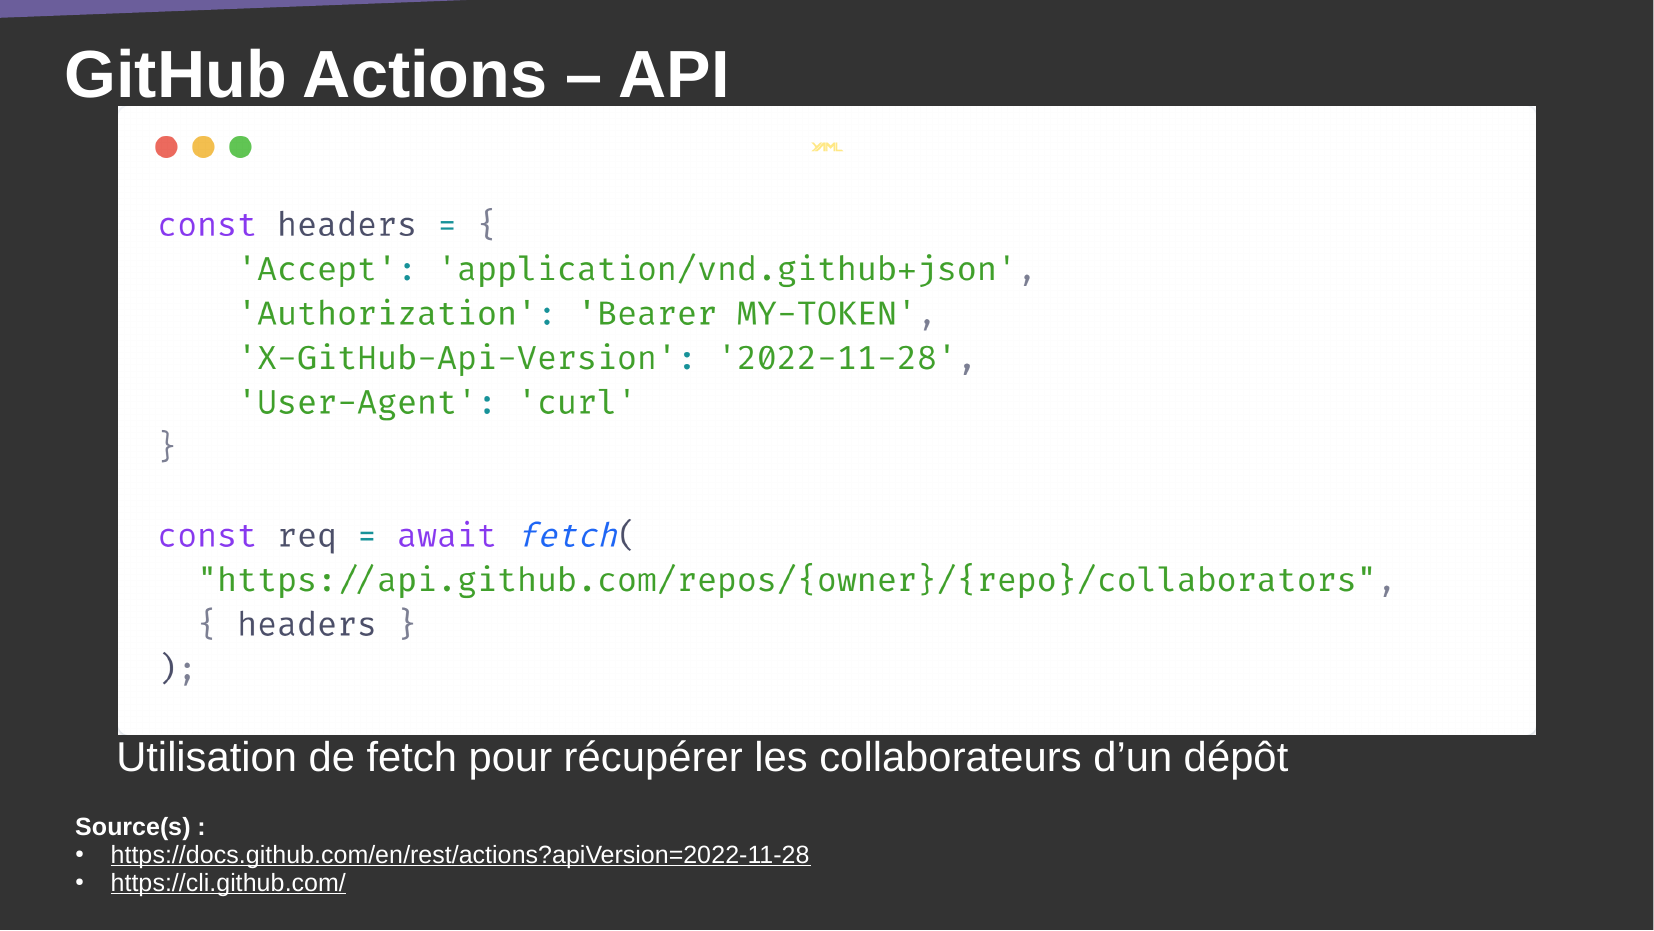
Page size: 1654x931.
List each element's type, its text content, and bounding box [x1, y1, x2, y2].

text_box Utilisation de fetch pour récupérer les collaborateurs d’un dépôt [101, 726, 1317, 798]
picture [118, 106, 1536, 736]
title GitHub Actions – API [64, 37, 1577, 119]
text_box [0, 0, 467, 18]
text_box Source(s) : https://docs.github.com/en/rest/actions?apiVersion=2022-11-28 https://cli.github.com/ [60, 795, 1595, 905]
